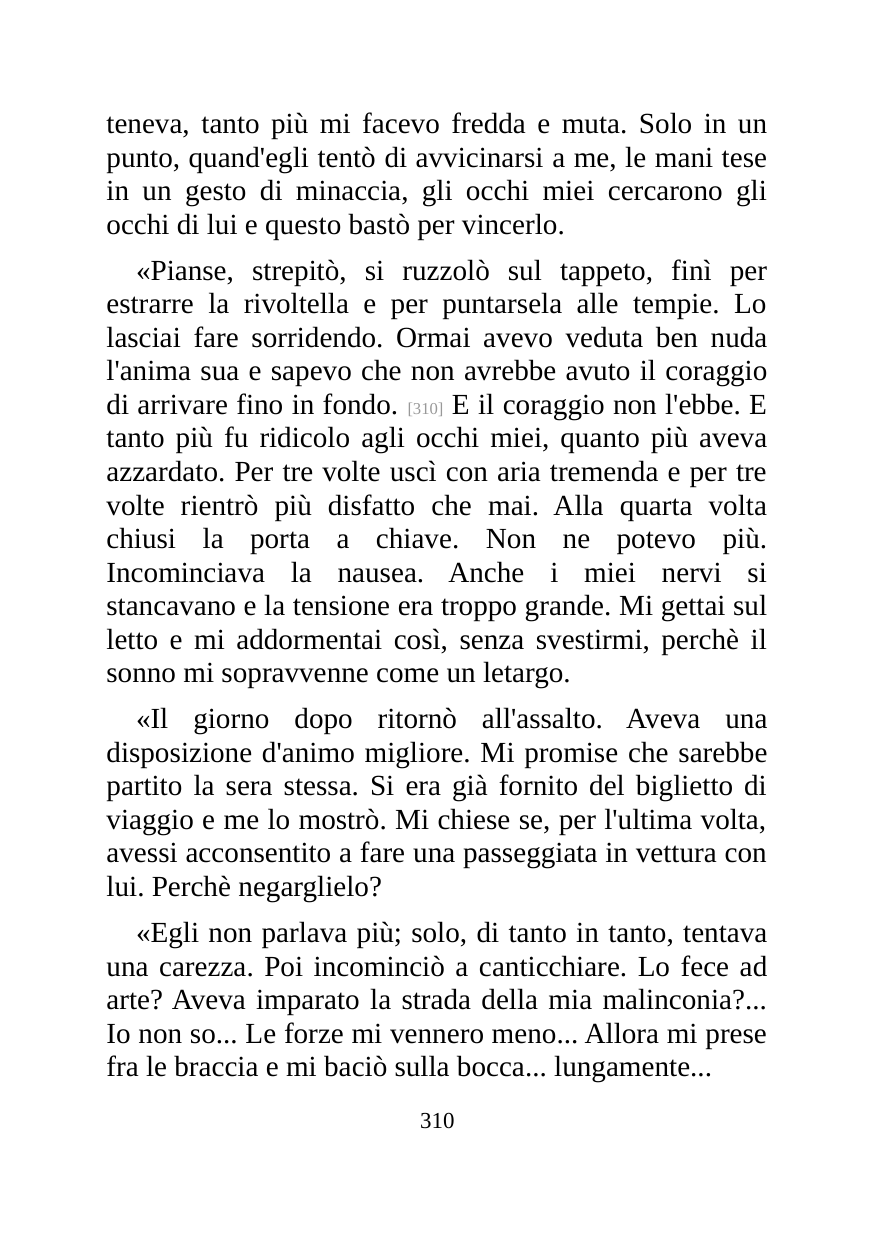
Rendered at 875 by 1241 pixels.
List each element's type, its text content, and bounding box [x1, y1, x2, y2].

text «Egli non parlava più; solo, di tanto in tanto, tentava una carezza. Poi incominciò a canticchiare. Lo fece ad arte? Aveva imparato la strada della mia malinconia?... Io non so... Le forze mi vennero meno... Allora mi prese fra le braccia e mi baciò sulla bocca... lungamente... [106, 915, 768, 1083]
text teneva, tanto più mi facevo fredda e muta. Solo in un punto, quand'egli tentò di avvicinarsi a me, le mani tese in un gesto di minaccia, gli occhi miei cercarono gli occhi di lui e questo bastò per vincerlo. [106, 106, 768, 240]
text «Il giorno dopo ritornò all'assalto. Aveva una disposizione d'animo migliore. Mi promise che sarebbe partito la sera stessa. Si era già fornito del biglietto di viaggio e me lo mostrò. Mi chiese se, per l'ultima volta, avessi acconsentito a fare una passeggiata in vettura con lui. Perchè negarglielo? [106, 701, 768, 903]
text «Pianse, strepitò, si ruzzolò sul tappeto, finì per estrarre la rivoltella e per puntarsela alle tempie. Lo lasciai fare sorridendo. Ormai avevo veduta ben nuda l'anima sua e sapevo che non avrebbe avuto il coraggio di arrivare fino in fondo. [310] E il coraggio non l'ebbe. E tanto più fu ridicolo agli occhi miei, quanto più aveva azzardato. Per tre volte uscì con aria tremenda e per tre volte rientrò più disfatto che mai. Alla quarta volta chiusi la porta a chiave. Non ne potevo più. Incominciava la nausea. Anche i miei nervi si stancavano e la tensione era troppo grande. Mi gettai sul letto e mi addormentai così, senza svestirmi, perchè il sonno mi sopravvenne come un letargo. [106, 253, 768, 689]
